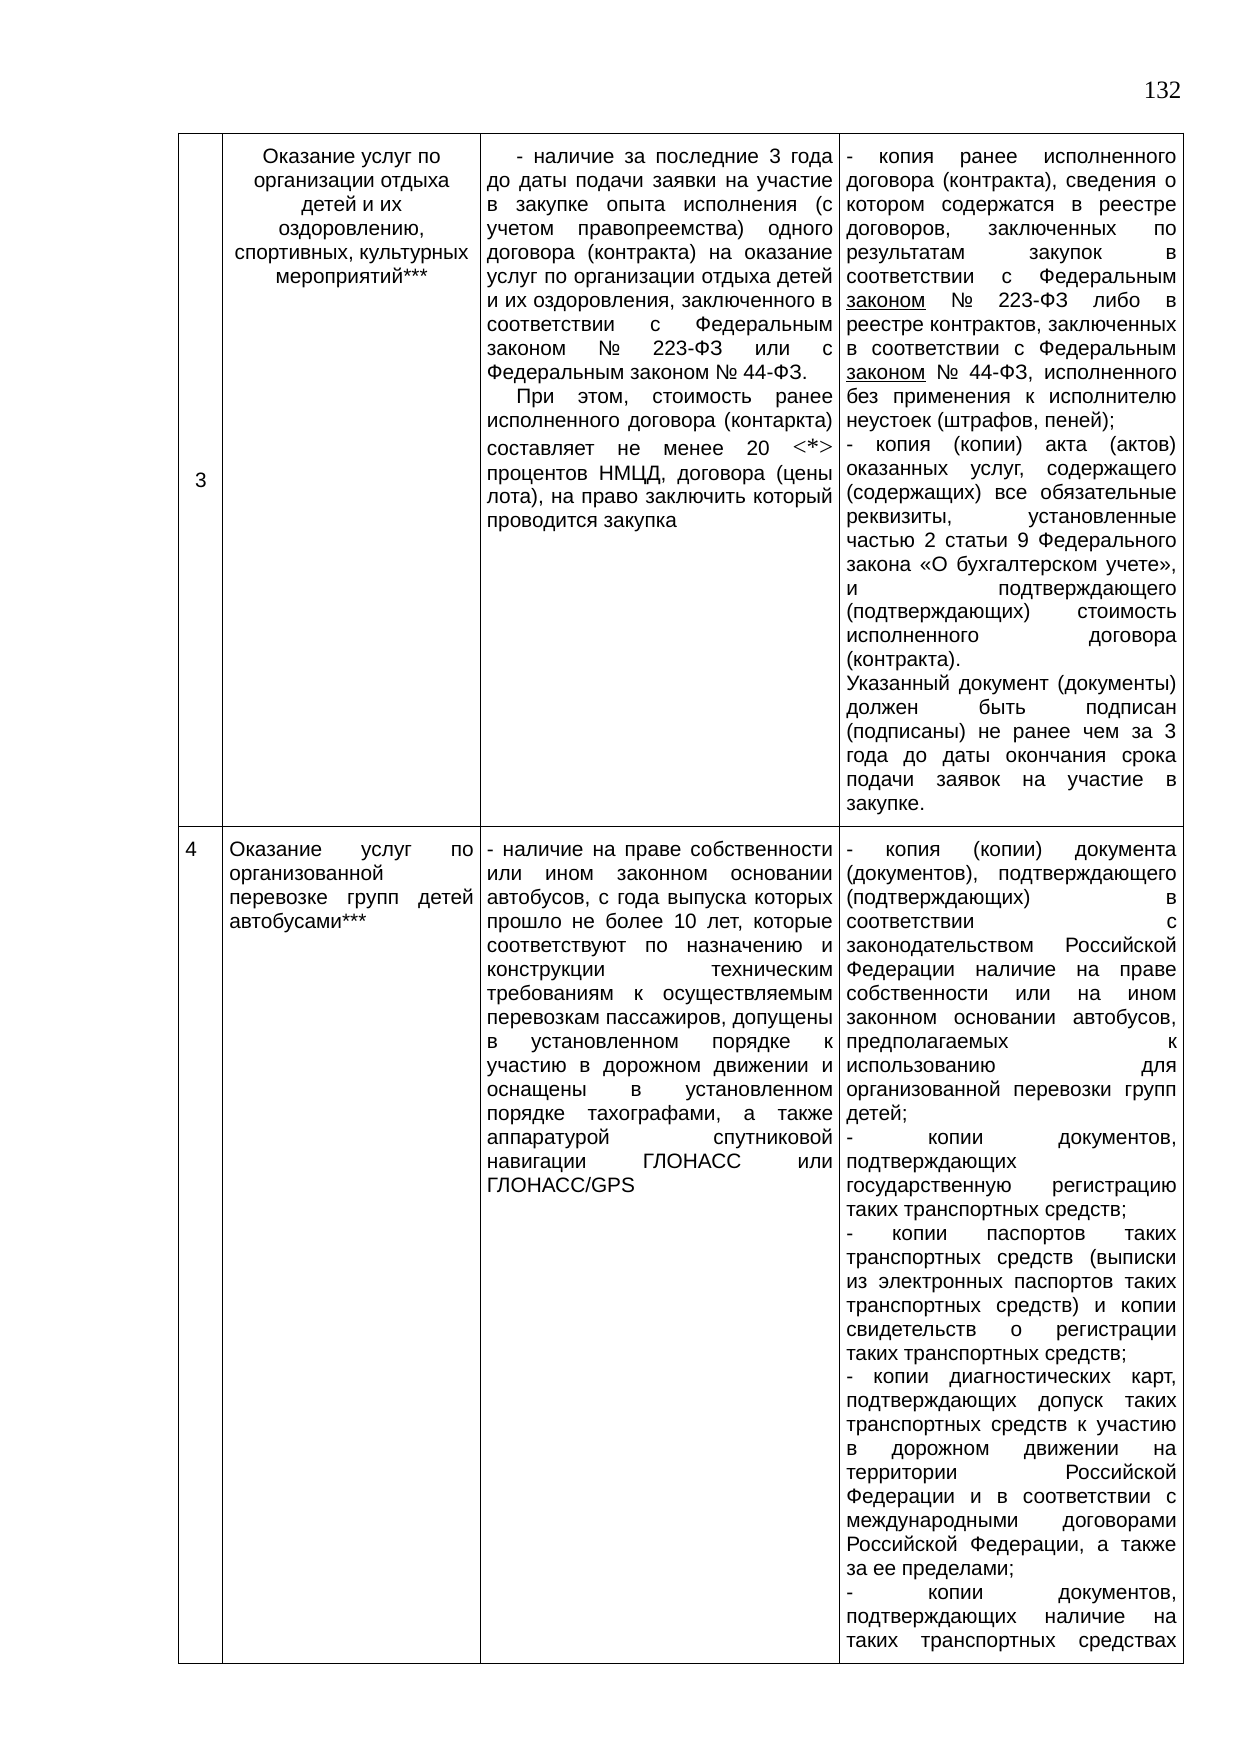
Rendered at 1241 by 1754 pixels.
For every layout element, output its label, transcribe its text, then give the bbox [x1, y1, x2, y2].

table_cell - копия ранее исполненного договора (контракта), сведения о котором содержатся в реестре договоров, заключенных по результатам закупок в соответствии с Федеральным законом № 223-ФЗ либо в реестре контрактов, заключенных в соответствии с Федеральным законом № 44-ФЗ, исполненного без применения к исполнителю неустоек (штрафов, пеней); - копия (копии) акта (актов) оказанных услуг, содержащего (содержащих) все обязательные реквизиты, установленные частью 2 статьи 9 Федерального закона «О бухгалтерском учете», и подтверждающего (подтверждающих) стоимость исполненного договора (контракта). Указанный документ (документы) должен быть подписан (подписаны) не ранее чем за 3 года до даты окончания срока подачи заявок на участие в закупке. [840, 134, 1183, 826]
table_cell 3 [179, 134, 222, 826]
table_cell - наличие на праве собственности или ином законном основании автобусов, с года выпуска которых прошло не более 10 лет, которые соответствуют по назначению и конструкции техническим требованиям к осуществляемым перевозкам пассажиров, допущены в установленном порядке к участию в дорожном движении и оснащены в установленном порядке тахографами, а также аппаратурой спутниковой навигации ГЛОНАСС или ГЛОНАСС/GPS [481, 827, 839, 1662]
table_cell - наличие за последние 3 года до даты подачи заявки на участие в закупке опыта исполнения (с учетом правопреемства) одного договора (контракта) на оказание услуг по организации отдыха детей и их оздоровления, заключенного в соответствии с Федеральным законом № 223-ФЗ или с Федеральным законом № 44-ФЗ. При этом, стоимость ранее исполненного договора (контаркта) составляет не менее 20 <*> процентов НМЦД, договора (цены лота), на право заключить который проводится закупка [481, 134, 839, 826]
table_cell Оказание услуг по организованной перевозке групп детей автобусами*** [223, 827, 480, 1662]
table_cell 4 [179, 827, 222, 1662]
table_cell Оказание услуг по организации отдыха детей и их оздоровлению, спортивных, культурных мероприятий*** [223, 134, 480, 826]
table_cell - копия (копии) документа (документов), подтверждающего (подтверждающих) в соответствии с законодательством Российской Федерации наличие на праве собственности или на ином законном основании автобусов, предполагаемых к использованию для организованной перевозки групп детей; - копии документов, подтверждающих государственную регистрацию таких транспортных средств; - копии паспортов таких транспортных средств (выписки из электронных паспортов таких транспортных средств) и копии свидетельств о регистрации таких транспортных средств; - копии диагностических карт, подтверждающих допуск таких транспортных средств к участию в дорожном движении на территории Российской Федерации и в соответствии с международными договорами Российской Федерации, а также за ее пределами; - копии документов, подтверждающих наличие на таких транспортных средствах [840, 827, 1183, 1662]
